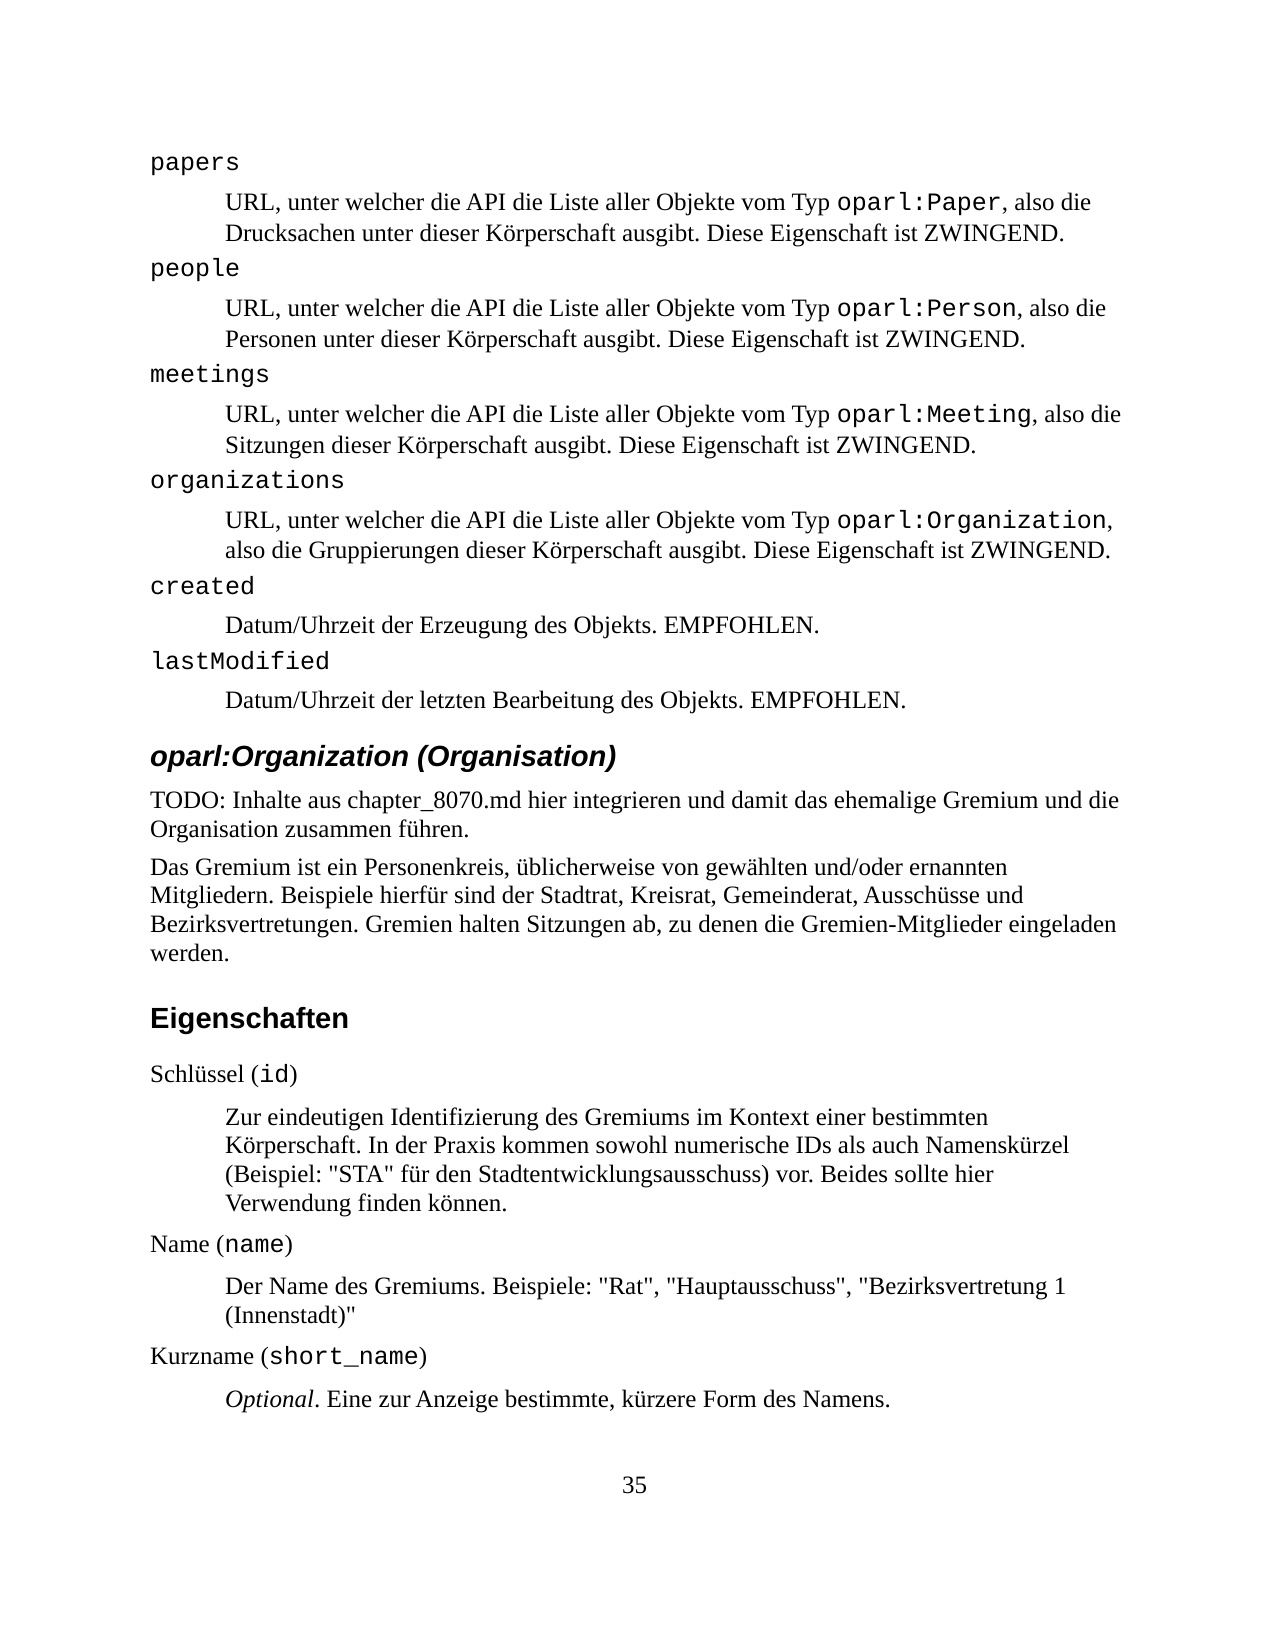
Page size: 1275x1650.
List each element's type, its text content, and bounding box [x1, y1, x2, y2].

text Das Gremium ist ein Personenkreis, üblicherweise von gewählten und/oder ernannten Mitgliedern. Beispiele hierfür sind der Stadtrat, Kreisrat, Gemeinderat, Ausschüsse und Bezirksvertretungen. Gremien halten Sitzungen ab, zu denen die Gremien-Mitglieder eingeladen werden. [150, 852, 1125, 967]
text URL, unter welcher die API die Liste aller Objekte vom Typ oparl:Meeting, also die Sitzungen dieser Körperschaft ausgibt. Diese Eigenschaft ist ZWINGEND. [225, 399, 1125, 458]
text TODO: Inhalte aus chapter_8070.md hier integrieren und damit das ehemalige Gremium und die Organisation zusammen führen. [150, 785, 1125, 843]
text created [150, 573, 1125, 602]
text Der Name des Gremiums. Beispiele: "Rat", "Hauptausschuss", "Bezirksvertretung 1 (Innenstadt)" [225, 1271, 1125, 1329]
text Optional. Eine zur Anzeige bestimmte, kürzere Form des Namens. [225, 1384, 1125, 1412]
text lastModified [150, 648, 1125, 677]
subtitle Eigenschaften [150, 1001, 1125, 1034]
text Zur eindeutigen Identifizierung des Gremiums im Kontext einer bestimmten Körperschaft. In der Praxis kommen sowohl numerische IDs als auch Namenskürzel (Beispiel: "STA" für den Stadtentwicklungsausschuss) vor. Beides sollte hier Verwendung finden können. [225, 1102, 1125, 1217]
text Kurzname (short_name) [150, 1341, 1125, 1372]
text organizations [150, 467, 1125, 496]
text Name (name) [150, 1229, 1125, 1259]
text URL, unter welcher die API die Liste aller Objekte vom Typ oparl:Person, also die Personen unter dieser Körperschaft ausgibt. Diese Eigenschaft ist ZWINGEND. [225, 293, 1125, 353]
text Datum/Uhrzeit der letzten Bearbeitung des Objekts. EMPFOHLEN. [225, 686, 1125, 714]
text Datum/Uhrzeit der Erzeugung des Objekts. EMPFOHLEN. [225, 611, 1125, 639]
text URL, unter welcher die API die Liste aller Objekte vom Typ oparl:Organization, also die Gruppierungen dieser Körperschaft ausgibt. Diese Eigenschaft ist ZWINGEND. [225, 505, 1125, 564]
text meetings [150, 362, 1125, 390]
text Schlüssel (id) [150, 1059, 1125, 1090]
text people [150, 256, 1125, 284]
text URL, unter welcher die API die Liste aller Objekte vom Typ oparl:Paper, also die Drucksachen unter dieser Körperschaft ausgibt. Diese Eigenschaft ist ZWINGEND. [225, 187, 1125, 247]
subtitle oparl:Organization (Organisation) [150, 739, 1125, 773]
text papers [150, 150, 1125, 178]
